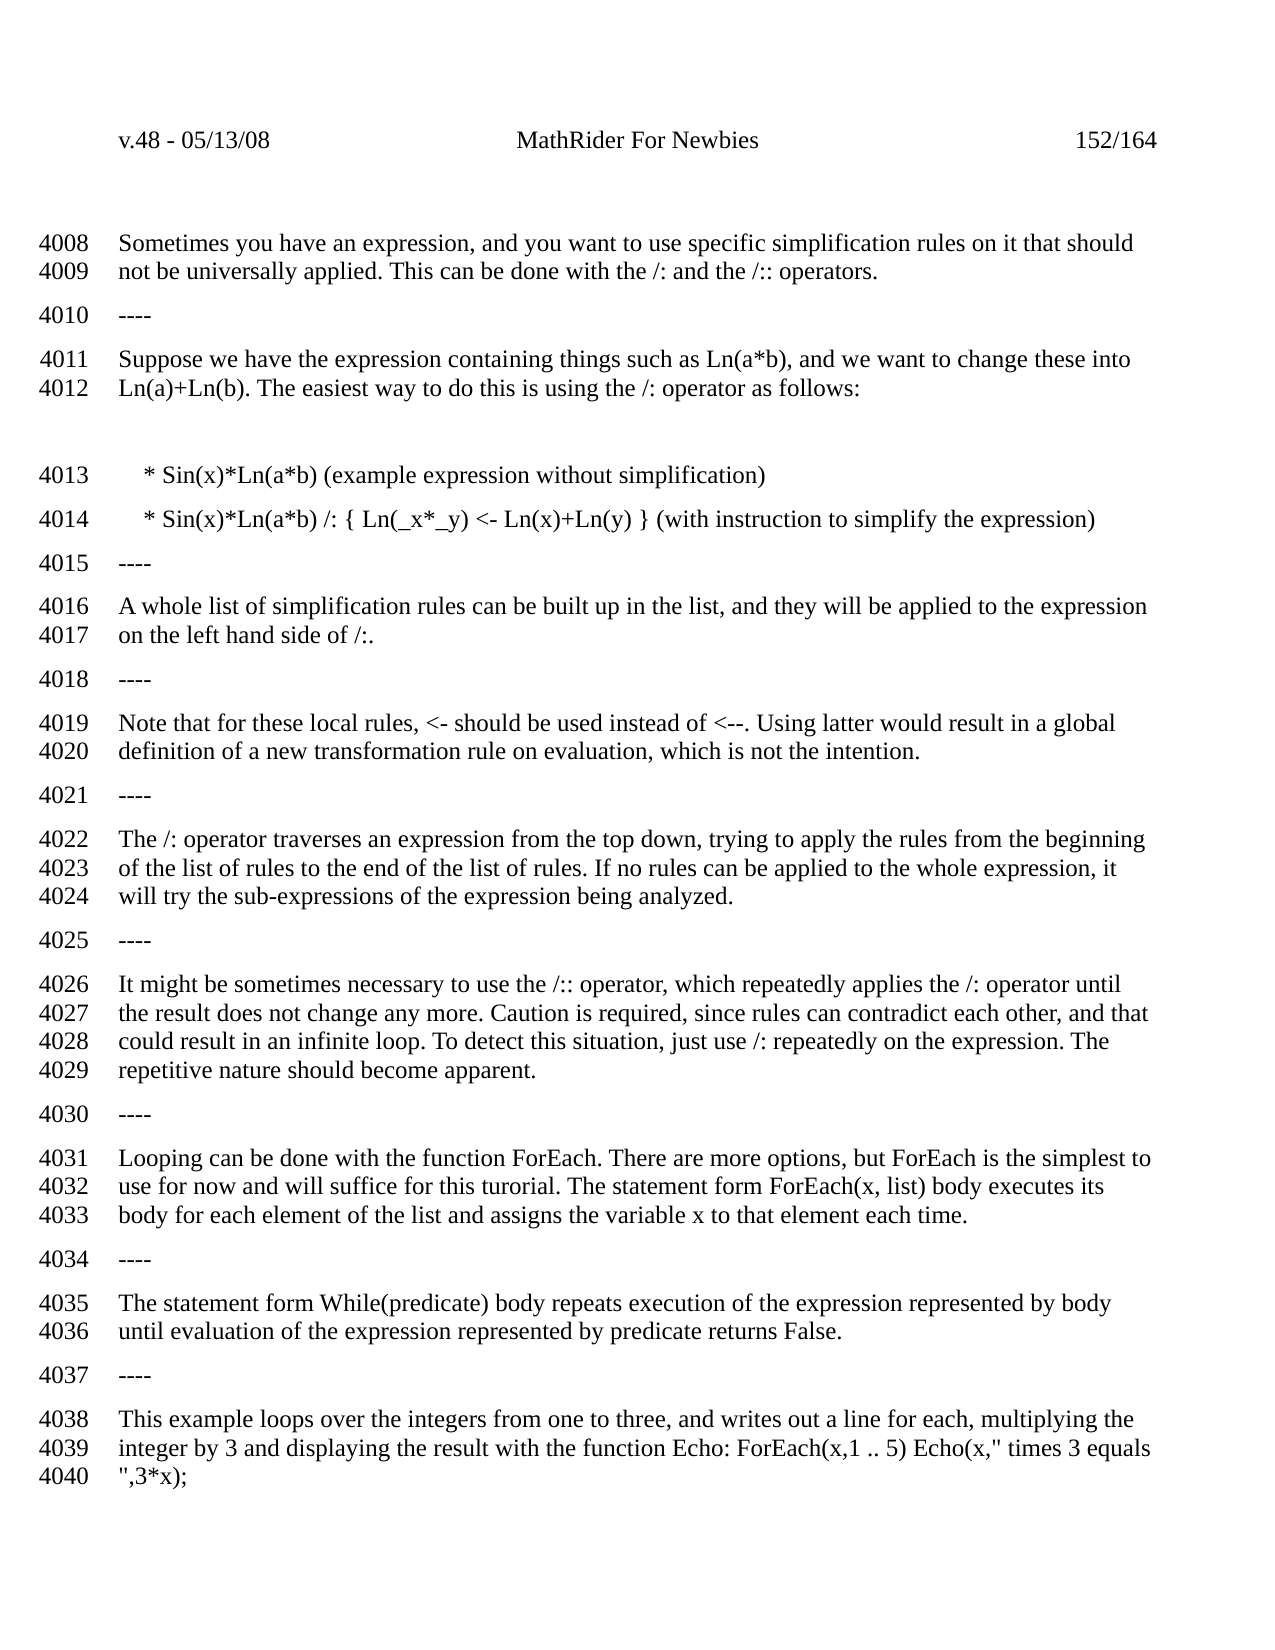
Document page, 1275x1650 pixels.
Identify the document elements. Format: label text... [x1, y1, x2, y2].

text ---- [118, 664, 1157, 693]
text ---- [118, 780, 1157, 809]
text This example loops over the integers from one to three, and writes out a line for each, multiplying the integer by 3 and displaying the result with the function Echo: ForEach(x,1 .. 5) Echo(x," times 3 equals ",3*x); [118, 1404, 1157, 1490]
text A whole list of simplification rules can be built up in the list, and they will be applied to the expression on the left hand side of /:. [118, 591, 1157, 649]
text ---- [118, 548, 1157, 576]
text ---- [118, 300, 1157, 329]
text ---- [118, 925, 1157, 954]
text Looping can be done with the function ForEach. There are more options, but ForEach is the simplest to use for now and will suffice for this turorial. The statement form ForEach(x, list) body executes its body for each element of the list and assigns the variable x to that element each time. [118, 1143, 1157, 1229]
text Suppose we have the expression containing things such as Ln(a*b), and we want to change these into Ln(a)+Ln(b). The easiest way to do this is using the /: operator as follows: [118, 344, 1157, 401]
text * Sin(x)*Ln(a*b) /: { Ln(_x*_y) <- Ln(x)+Ln(y) } (with instruction to simplify the expression) [118, 504, 1157, 533]
text * Sin(x)*Ln(a*b) (example expression without simplification) [118, 460, 1157, 489]
text It might be sometimes necessary to use the /:: operator, which repeatedly applies the /: operator until the result does not change any more. Caution is required, since rules can contradict each other, and that could result in an infinite loop. To detect this situation, just use /: repeatedly on the expression. The repetitive nature should become apparent. [118, 969, 1157, 1084]
text Sometimes you have an expression, and you want to use specific simplification rules on it that should not be universally applied. This can be done with the /: and the /:: operators. [118, 228, 1157, 285]
text The statement form While(predicate) body repeats execution of the expression represented by body until evaluation of the expression represented by predicate returns False. [118, 1288, 1157, 1345]
text ---- [118, 1244, 1157, 1273]
text ---- [118, 1360, 1157, 1389]
text The /: operator traverses an expression from the top down, trying to apply the rules from the beginning of the list of rules to the end of the list of rules. If no rules can be applied to the whole expression, it will try the sub-expressions of the expression being analyzed. [118, 824, 1157, 910]
text ---- [118, 1099, 1157, 1128]
text Note that for these local rules, <- should be used instead of <--. Using latter would result in a global definition of a new transformation rule on evaluation, which is not the intention. [118, 708, 1157, 765]
